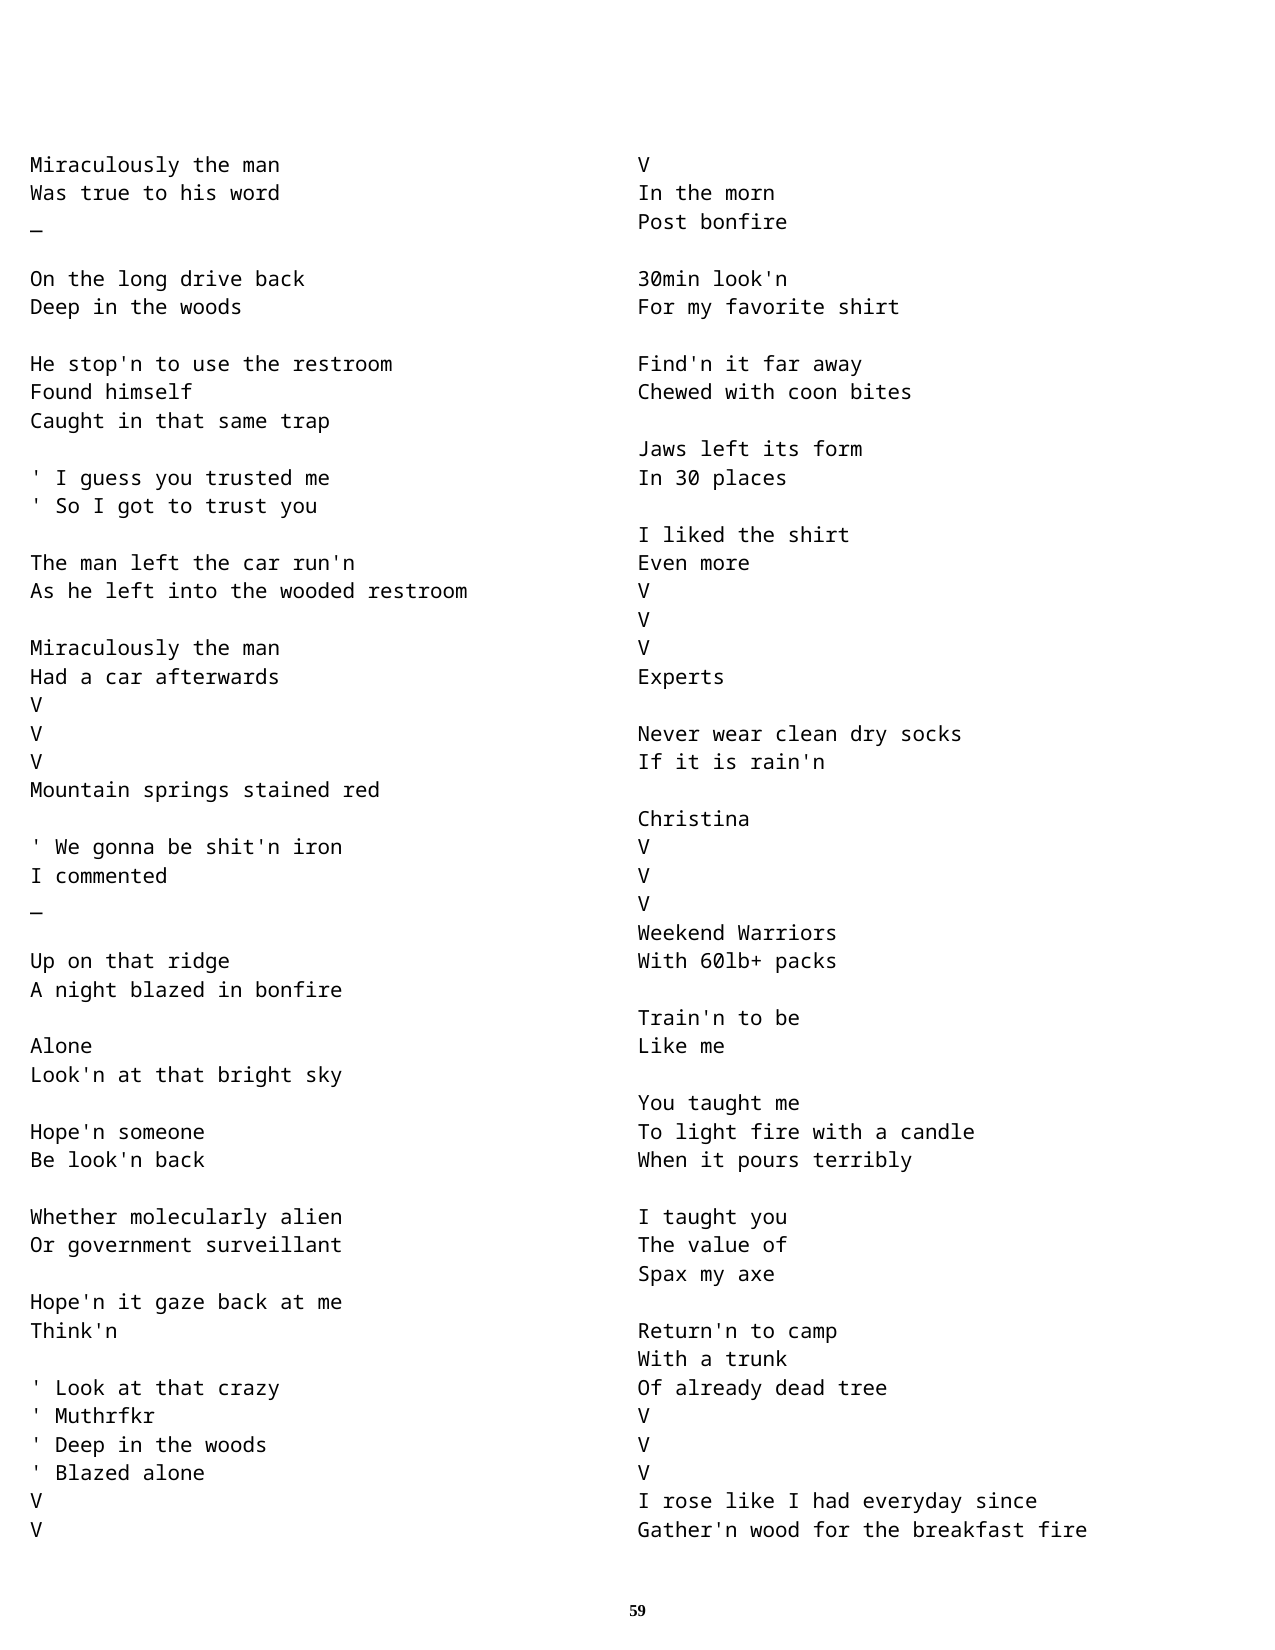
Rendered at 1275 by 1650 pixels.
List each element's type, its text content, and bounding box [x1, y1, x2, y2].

text Think'n [30, 1316, 637, 1344]
text On the long drive back [30, 264, 637, 292]
text In 30 places [637, 463, 1245, 491]
text Miraculously the man [30, 633, 637, 662]
text V [30, 1515, 637, 1543]
text A night blazed in bonfire [30, 975, 637, 1003]
text V [30, 1487, 637, 1515]
text If it is rain'n [637, 747, 1245, 776]
text When it pours terribly [637, 1145, 1245, 1174]
text With 60lb+ packs [637, 946, 1245, 975]
text V [637, 861, 1245, 889]
text Christina [637, 804, 1245, 832]
text V [637, 633, 1245, 662]
text Had a car afterwards [30, 662, 637, 690]
text In the morn [637, 178, 1245, 207]
text Of already dead tree [637, 1373, 1245, 1401]
text Be look'n back [30, 1145, 637, 1174]
text V [637, 1430, 1245, 1458]
text Like me [637, 1032, 1245, 1060]
text ' Blazed alone [30, 1458, 637, 1487]
text Hope'n someone [30, 1117, 637, 1145]
text I liked the shirt [637, 520, 1245, 548]
text ' I guess you trusted me [30, 463, 637, 491]
text ' Look at that crazy [30, 1373, 637, 1401]
text Gather'n wood for the breakfast fire [637, 1515, 1245, 1543]
text 30min look'n [637, 264, 1245, 292]
text The man left the car run'n [30, 548, 637, 577]
text _ [30, 889, 637, 918]
text Hope'n it gaze back at me [30, 1287, 637, 1316]
text Jaws left its form [637, 434, 1245, 463]
text I commented [30, 861, 637, 889]
text He stop'n to use the restroom [30, 349, 637, 377]
text Look'n at that bright sky [30, 1060, 637, 1088]
text Experts [637, 662, 1245, 690]
text ' Deep in the woods [30, 1430, 637, 1458]
text To light fire with a candle [637, 1117, 1245, 1145]
text V [637, 1401, 1245, 1430]
text You taught me [637, 1088, 1245, 1117]
text Miraculously the man [30, 150, 637, 178]
text V [637, 832, 1245, 861]
text Mountain springs stained red [30, 776, 637, 804]
text Weekend Warriors [637, 918, 1245, 946]
text With a trunk [637, 1344, 1245, 1373]
text V [637, 1458, 1245, 1487]
text Up on that ridge [30, 946, 637, 975]
text I taught you [637, 1202, 1245, 1231]
text V [637, 605, 1245, 633]
text V [637, 577, 1245, 605]
text Never wear clean dry socks [637, 719, 1245, 747]
text V [637, 889, 1245, 918]
text V [30, 747, 637, 776]
text Spax my axe [637, 1259, 1245, 1287]
text Whether molecularly alien [30, 1202, 637, 1231]
text V [30, 690, 637, 719]
text Chewed with coon bites [637, 377, 1245, 406]
text _ [30, 207, 637, 235]
text Train'n to be [637, 1003, 1245, 1032]
text ' We gonna be shit'n iron [30, 832, 637, 861]
text Deep in the woods [30, 292, 637, 321]
text Was true to his word [30, 178, 637, 207]
text V [637, 150, 1245, 178]
text Post bonfire [637, 207, 1245, 235]
text I rose like I had everyday since [637, 1487, 1245, 1515]
text ' Muthrfkr [30, 1401, 637, 1430]
text For my favorite shirt [637, 292, 1245, 321]
text As he left into the wooded restroom [30, 577, 637, 605]
text Or government surveillant [30, 1231, 637, 1259]
text ' So I got to trust you [30, 491, 637, 520]
text The value of [637, 1231, 1245, 1259]
text Find'n it far away [637, 349, 1245, 377]
text Caught in that same trap [30, 406, 637, 434]
text Alone [30, 1032, 637, 1060]
text Return'n to camp [637, 1316, 1245, 1344]
text Even more [637, 548, 1245, 577]
text Found himself [30, 377, 637, 406]
text V [30, 719, 637, 747]
